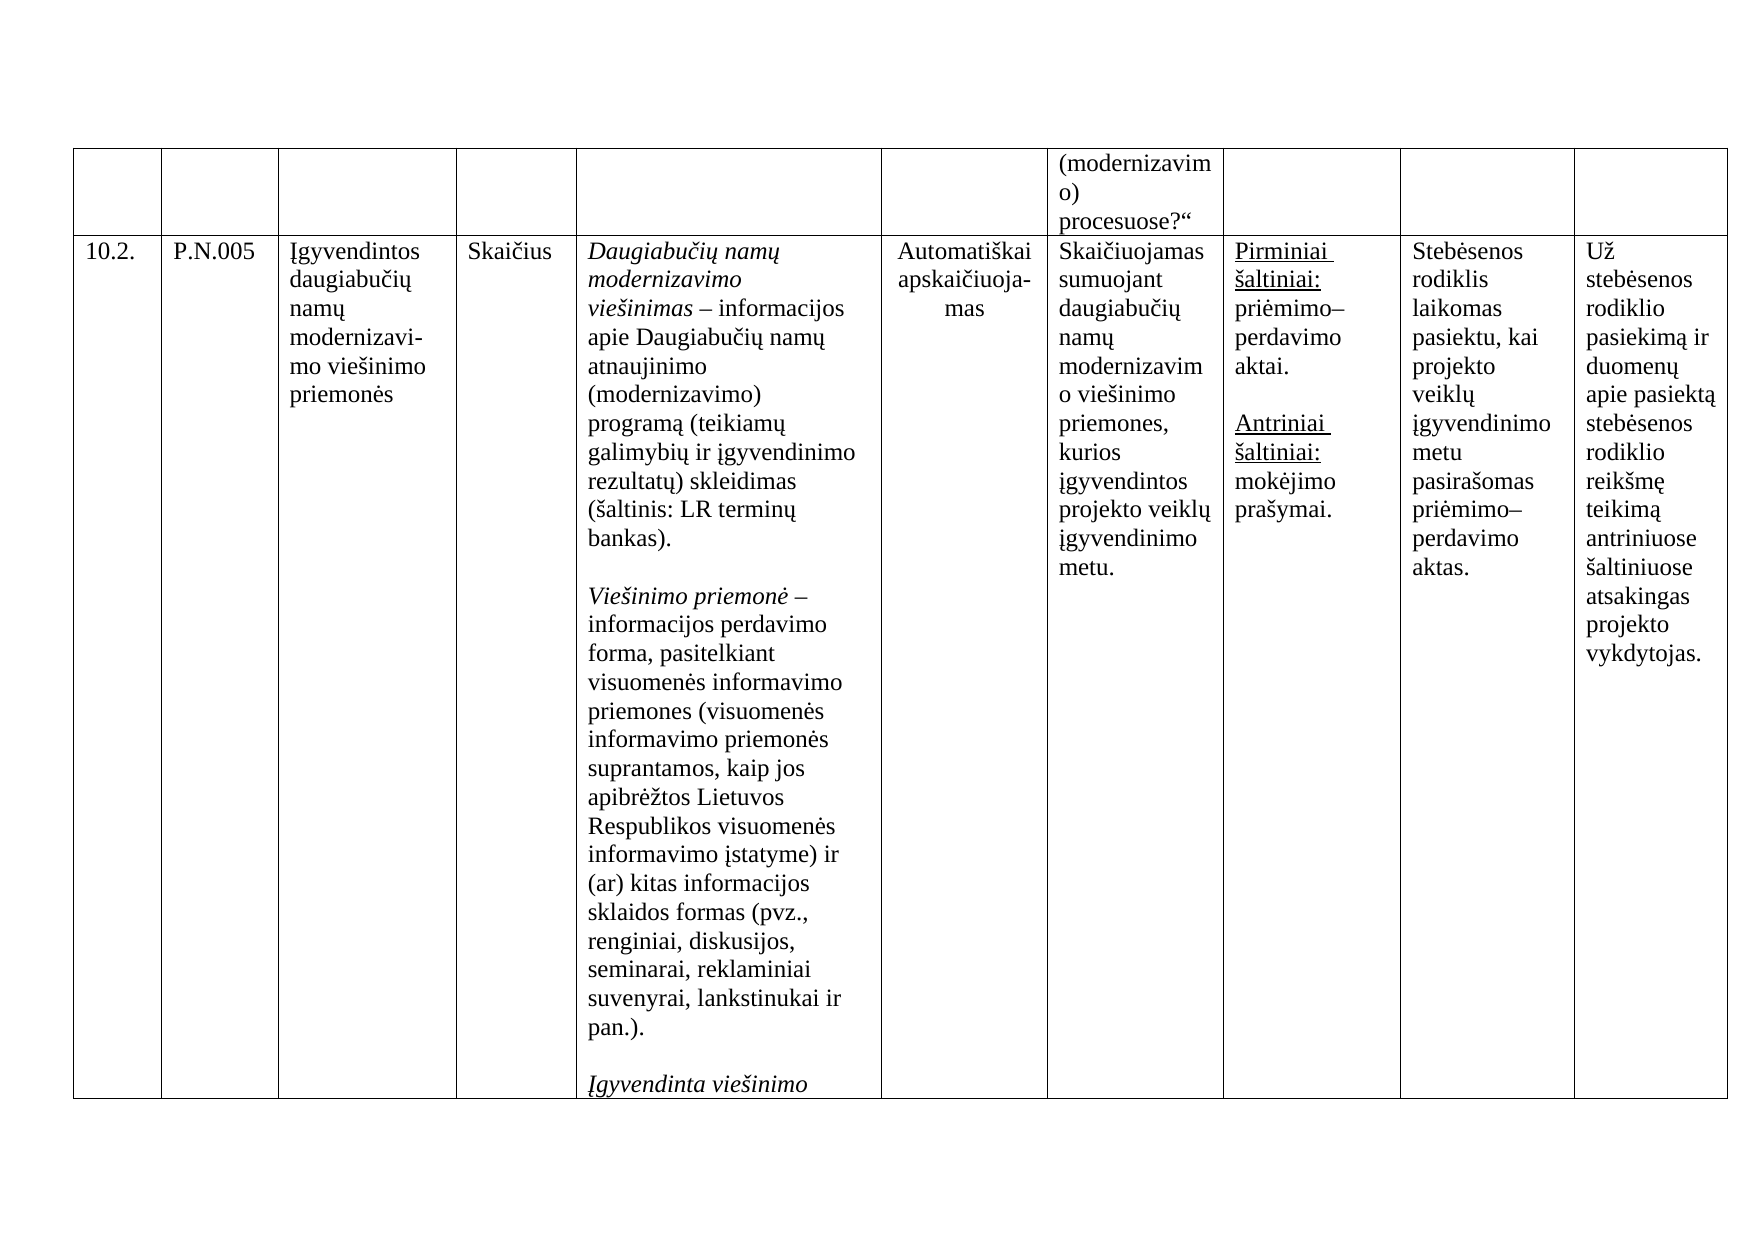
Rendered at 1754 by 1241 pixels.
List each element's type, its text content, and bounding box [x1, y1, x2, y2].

table_cell [74, 149, 161, 235]
table_cell 10.2. [74, 236, 161, 1098]
table_cell [457, 149, 576, 235]
table_cell Įgyvendintos daugiabučių namų modernizavi-mo viešinimo priemonės [279, 236, 456, 1098]
table_cell Už stebėsenos rodiklio pasiekimą ir duomenų apie pasiektą stebėsenos rodiklio reikšmę teikimą antriniuose šaltiniuose atsakingas projekto vykdytojas. [1575, 236, 1727, 1098]
table_cell Skaičius [457, 236, 576, 1098]
table_cell [1224, 149, 1400, 235]
table_cell [162, 149, 278, 235]
table_cell (modernizavimo) procesuose?“ [1048, 149, 1223, 235]
table_cell [279, 149, 456, 235]
table_cell [1401, 149, 1574, 235]
table_cell Skaičiuojamas sumuojant daugiabučių namų modernizavimo viešinimo priemones, kurios įgyvendintos projekto veiklų įgyvendinimo metu. [1048, 236, 1223, 1098]
table_cell P.N.005 [162, 236, 278, 1098]
table_cell Automatiškai apskaičiuoja-mas [882, 236, 1047, 1098]
table_cell [577, 149, 881, 235]
table_cell Pirminiai šaltiniai: priėmimo–perdavimo aktai. Antriniai šaltiniai: mokėjimo prašymai. [1224, 236, 1400, 1098]
table_cell [882, 149, 1047, 235]
table_cell Daugiabučių namų modernizavimo viešinimas – informacijos apie Daugiabučių namų atnaujinimo (modernizavimo) programą (teikiamų galimybių ir įgyvendinimo rezultatų) skleidimas (šaltinis: LR terminų bankas). Viešinimo priemonė – informacijos perdavimo forma, pasitelkiant visuomenės informavimo priemones (visuomenės informavimo priemonės suprantamos, kaip jos apibrėžtos Lietuvos Respublikos visuomenės informavimo įstatyme) ir (ar) kitas informacijos sklaidos formas (pvz., renginiai, diskusijos, seminarai, reklaminiai suvenyrai, lankstinukai ir pan.). Įgyvendinta viešinimo [577, 236, 881, 1098]
table_cell Stebėsenos rodiklis laikomas pasiektu, kai projekto veiklų įgyvendinimo metu pasirašomas priėmimo–perdavimo aktas. [1401, 236, 1574, 1098]
table_cell [1575, 149, 1727, 235]
